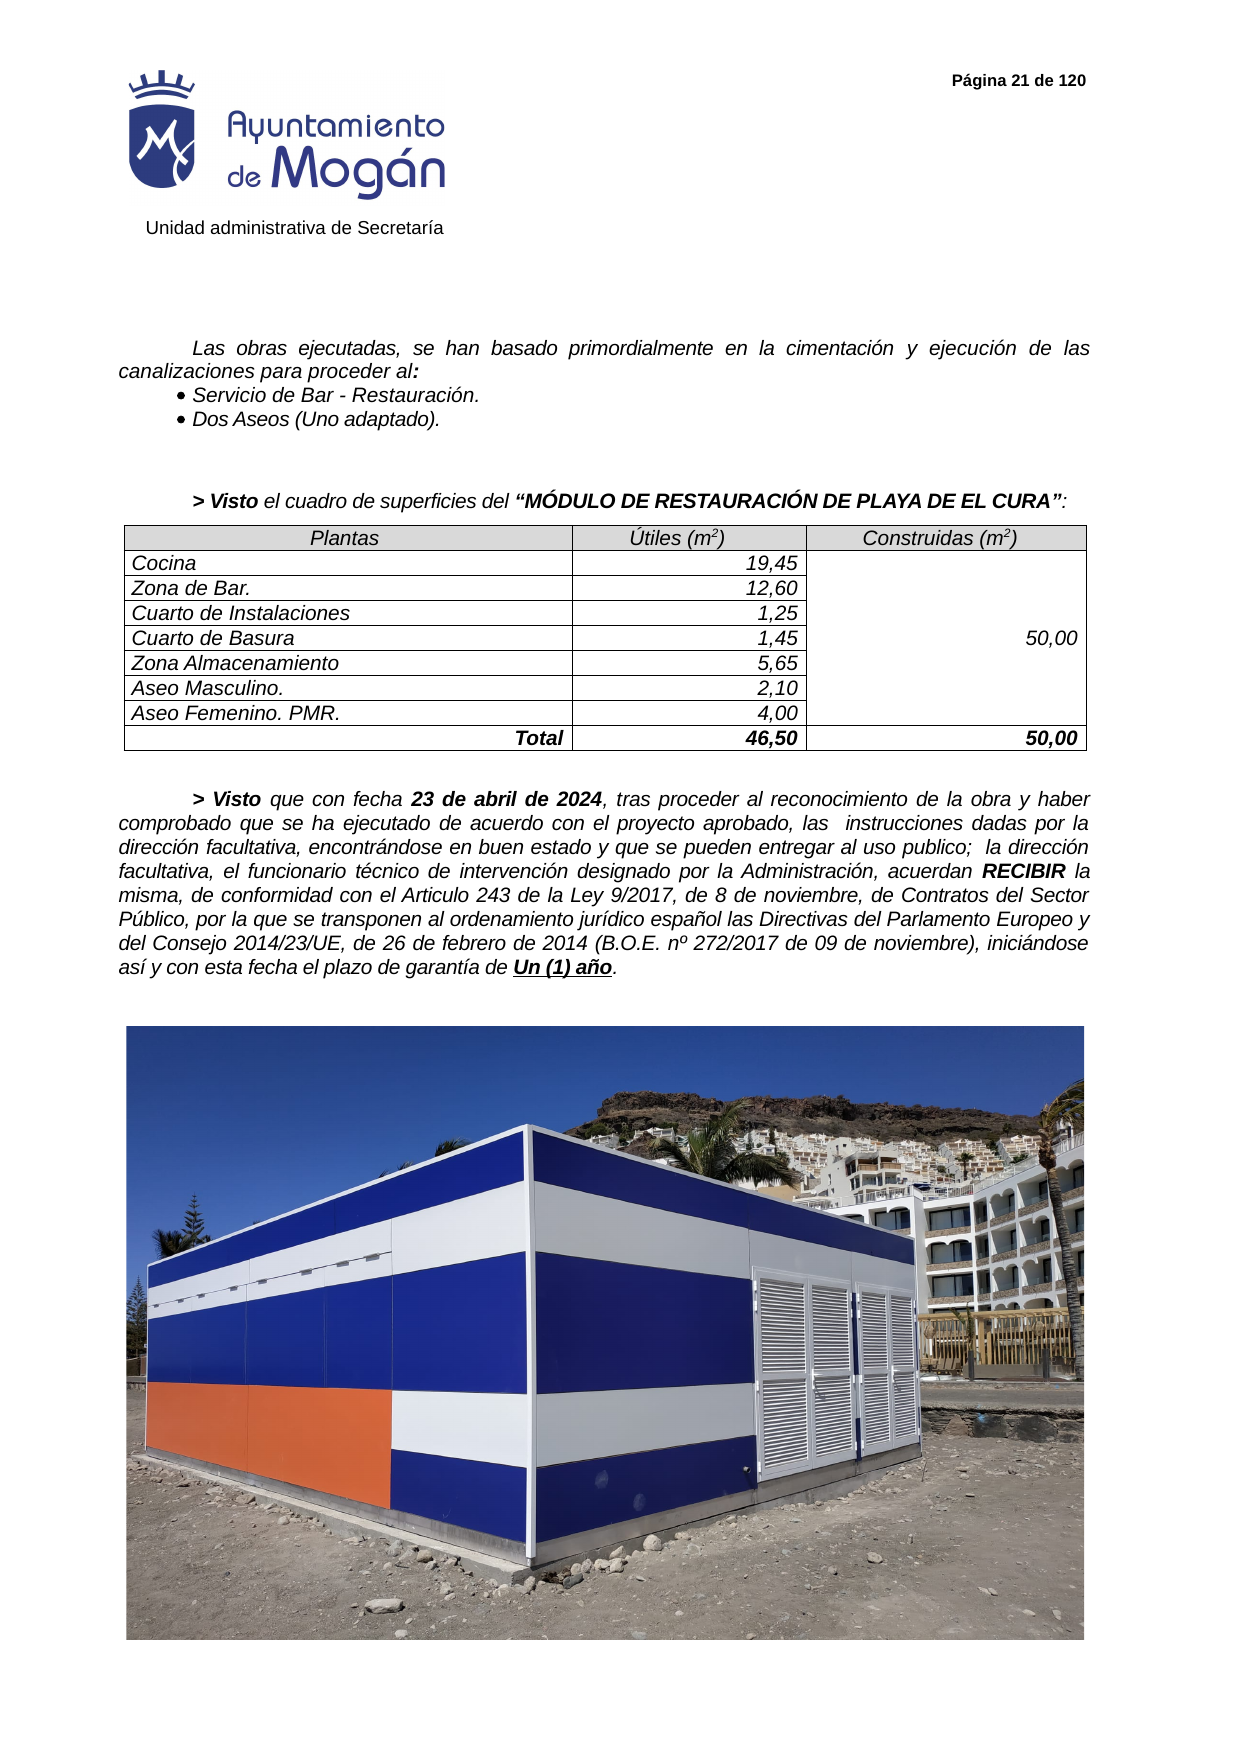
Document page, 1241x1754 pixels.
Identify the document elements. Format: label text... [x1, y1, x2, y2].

table_header Útiles (m2) [573, 526, 806, 550]
table_cell Zona de Bar. [125, 576, 572, 600]
table_cell 50,00 [807, 726, 1086, 750]
table_cell 1,25 [573, 601, 806, 625]
text > Visto el cuadro de superficies del “MÓDULO DE RESTAURACIÓN DE PLAYA DE EL CURA”: [118, 489, 1092, 513]
table_cell 2,10 [573, 676, 806, 700]
list Servicio de Bar - Restauración. [118, 383, 1092, 407]
table_cell Cuarto de Instalaciones [125, 601, 572, 625]
table_cell 5,65 [573, 651, 806, 675]
table_cell 12,60 [573, 576, 806, 600]
table_cell Total [125, 726, 572, 750]
text > Visto que con fecha 23 de abril de 2024, tras proceder al reconocimiento de la obra y haber comprobado que se ha ejecutado de acuerdo con el proyecto aprobado, las instrucciones dadas por la dirección facultativa, encontrándose en buen estado y que se pueden entregar al uso publico; la dirección facultativa, el funcionario técnico de intervención designado por la Administración, acuerdan RECIBIR la misma, de conformidad con el Articulo 243 de la Ley 9/2017, de 8 de noviembre, de Contratos del Sector Público, por la que se transponen al ordenamiento jurídico español las Directivas del Parlamento Europeo y del Consejo 2014/23/UE, de 26 de febrero de 2014 (B.O.E. nº 272/2017 de 09 de noviembre), iniciándose así y con esta fecha el plazo de garantía de Un (1) año. [118, 787, 1092, 978]
table_cell 1,45 [573, 626, 806, 650]
picture [128, 70, 445, 206]
list Dos Aseos (Uno adaptado). [118, 407, 1092, 431]
table_cell 4,00 [573, 701, 806, 725]
table_cell 46,50 [573, 726, 806, 750]
list Las obras ejecutadas, se han basado primordialmente en la cimentación y ejecución de las canalizaciones para proceder al: [118, 335, 1092, 383]
table_cell 19,45 [573, 551, 806, 575]
table_cell Aseo Femenino. PMR. [125, 701, 572, 725]
table_cell Zona Almacenamiento [125, 651, 572, 675]
table_header Plantas [125, 526, 572, 550]
table_header Construidas (m2) [807, 526, 1086, 550]
table_cell Aseo Masculino. [125, 676, 572, 700]
table_cell Cuarto de Basura [125, 626, 572, 650]
table_cell 50,00 [807, 551, 1086, 725]
table_cell Cocina [125, 551, 572, 575]
picture [126, 1026, 1085, 1640]
